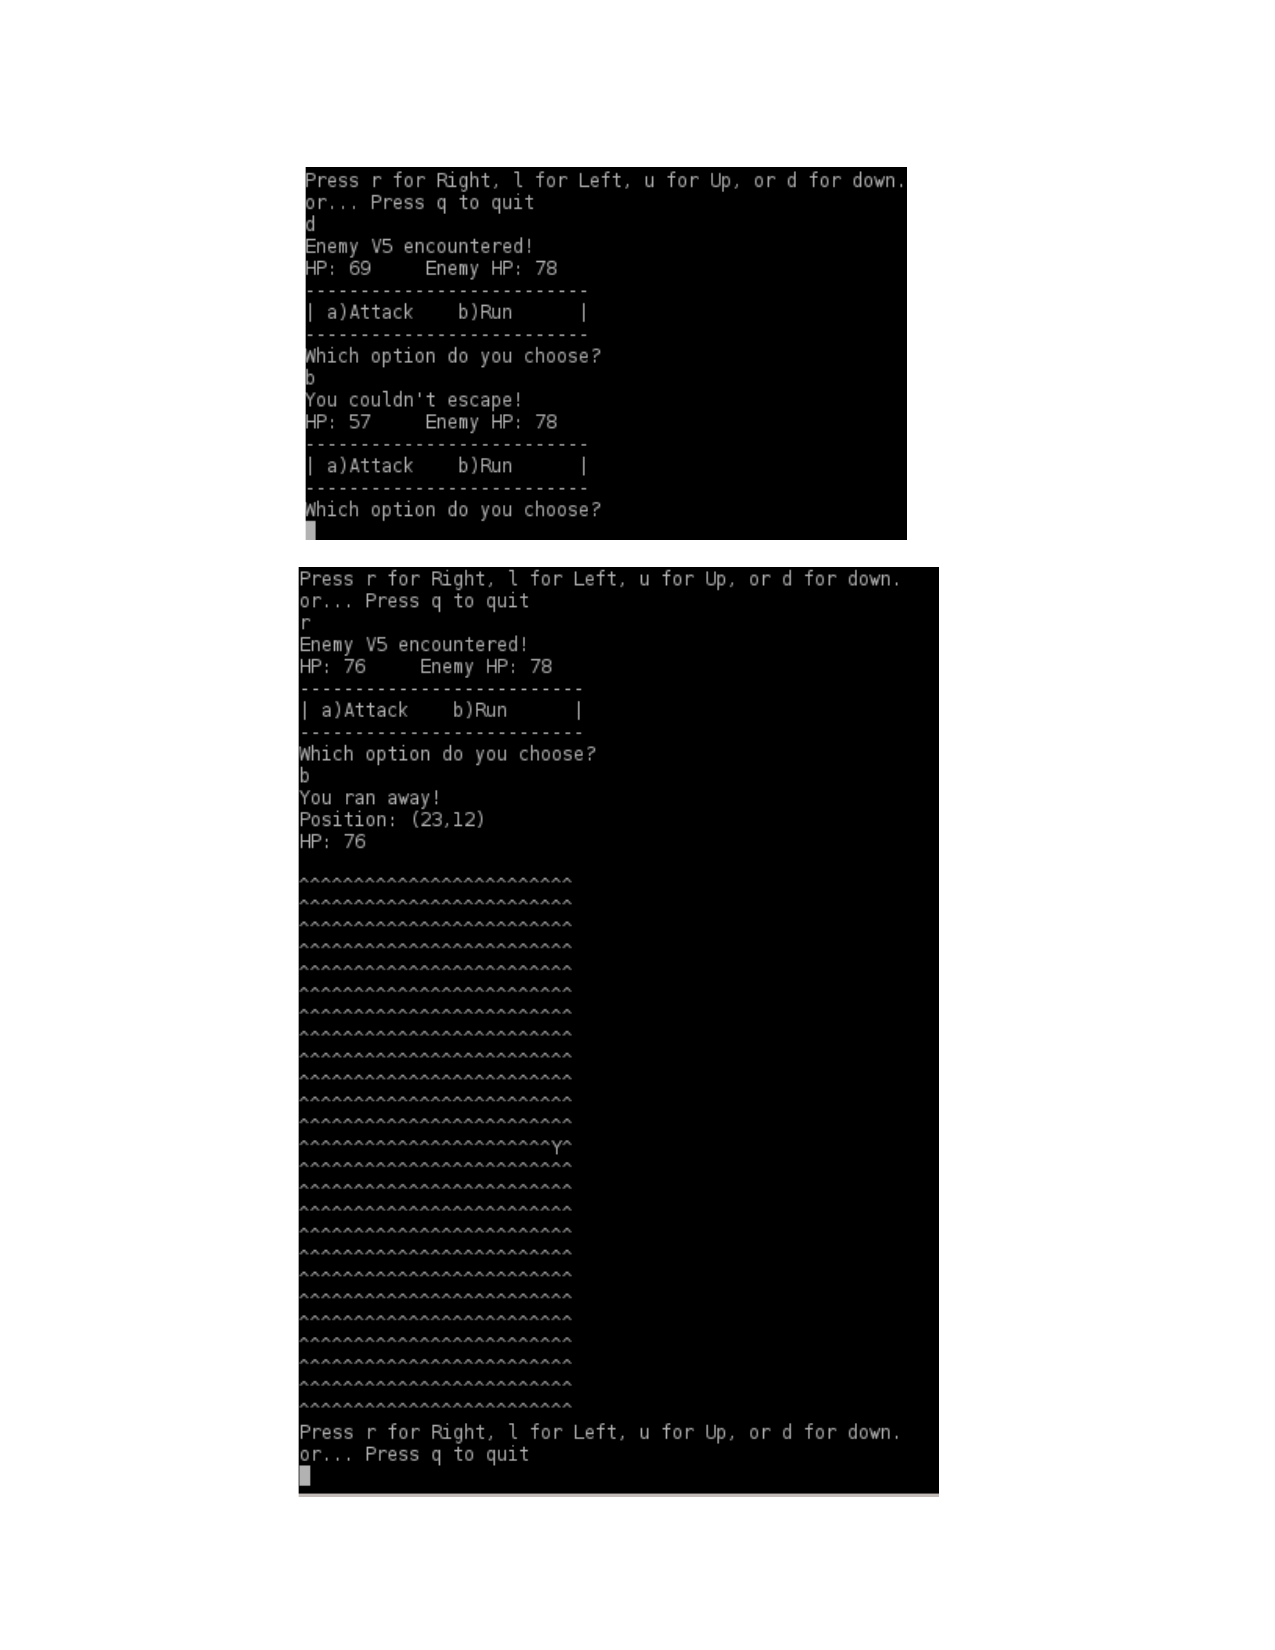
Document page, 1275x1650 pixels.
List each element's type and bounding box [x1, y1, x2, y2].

picture [298, 567, 939, 1497]
picture [305, 167, 907, 540]
